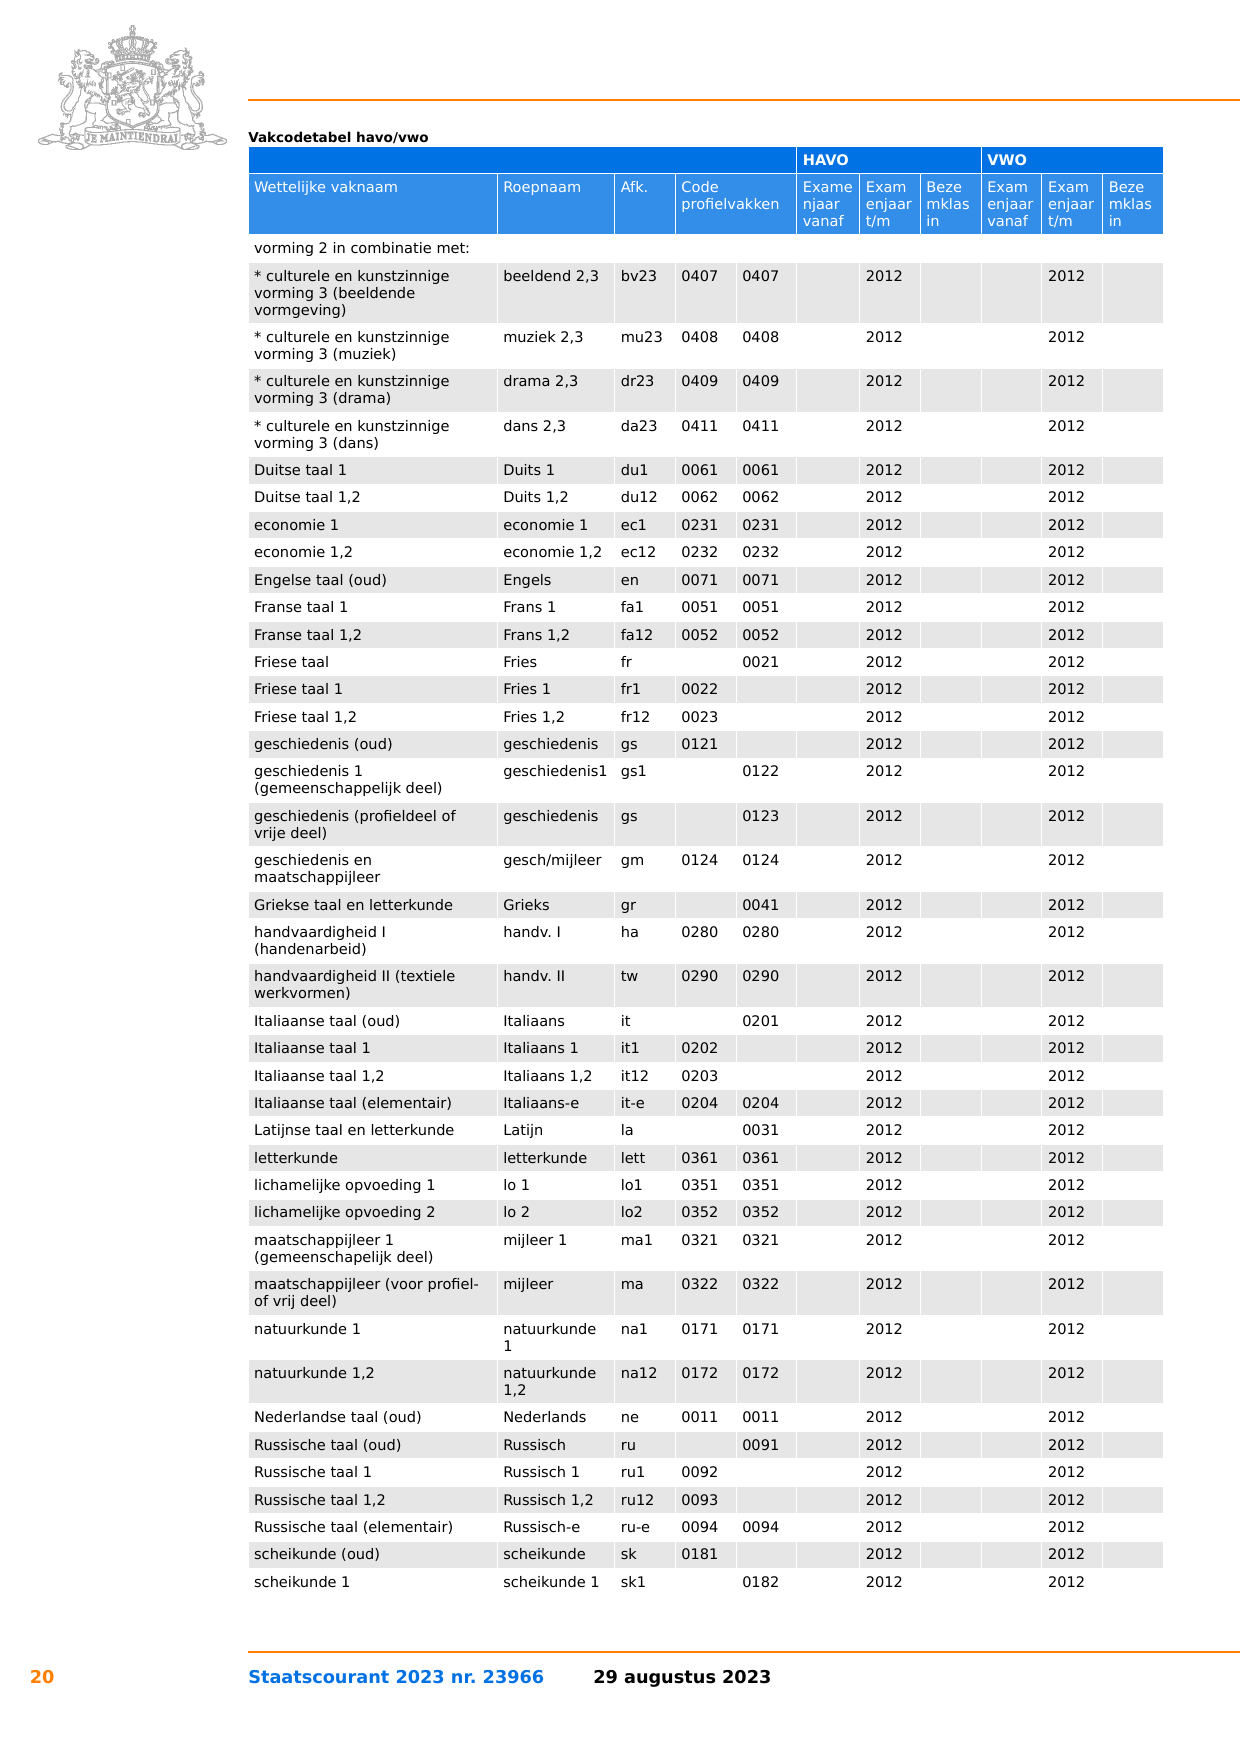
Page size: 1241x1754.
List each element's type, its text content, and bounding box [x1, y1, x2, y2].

table_cell [1103, 1459, 1163, 1486]
table_cell [921, 676, 981, 703]
table_cell dr23 [615, 369, 675, 412]
table_cell 2012 [860, 1227, 920, 1270]
table_cell 2012 [860, 1569, 920, 1595]
table_cell [737, 731, 796, 758]
table_cell lo 1 [498, 1172, 614, 1199]
table_cell beeldend 2,3 [498, 263, 614, 323]
table_cell [1103, 263, 1163, 323]
table_cell 2012 [1042, 1172, 1102, 1199]
table_cell 2012 [1042, 1227, 1102, 1270]
table_cell [1103, 649, 1163, 675]
table_cell Nederlands [498, 1405, 614, 1431]
table_cell 0094 [737, 1514, 796, 1541]
table_cell [797, 1514, 859, 1541]
table_cell scheikunde 1 [498, 1569, 614, 1595]
table_cell [797, 413, 859, 456]
table_cell 0361 [676, 1145, 736, 1171]
table_cell 2012 [1042, 676, 1102, 703]
table_cell 0091 [737, 1432, 796, 1458]
table_cell [921, 263, 981, 323]
table_cell [921, 594, 981, 621]
table_cell 2012 [1042, 1569, 1102, 1595]
table_cell [1103, 1172, 1163, 1199]
table_cell [797, 1432, 859, 1458]
table_cell [797, 848, 859, 891]
table_cell Franse taal 1 [249, 594, 497, 621]
table_cell 0022 [676, 676, 736, 703]
table_cell 0407 [737, 263, 796, 323]
table_cell 0051 [676, 594, 736, 621]
table_cell [676, 892, 736, 918]
table_cell da23 [615, 413, 675, 456]
table_cell handv. II [498, 964, 614, 1007]
table_cell [921, 567, 981, 593]
table_cell [676, 649, 736, 675]
table_cell en [615, 567, 675, 593]
table_cell [249, 147, 796, 173]
table_cell natuurkunde 1,2 [249, 1360, 497, 1403]
table_cell [1103, 540, 1163, 566]
table_cell [921, 1316, 981, 1359]
table_cell [860, 235, 920, 262]
table_cell geschiedenis [498, 731, 614, 758]
table_cell 2012 [860, 622, 920, 648]
table_cell 2012 [1042, 964, 1102, 1007]
table_cell economie 1,2 [249, 540, 497, 566]
table_cell [982, 676, 1041, 703]
table_cell [982, 1090, 1041, 1116]
table_cell Latijn [498, 1118, 614, 1144]
table_cell Code profielvakken [676, 174, 796, 234]
table_cell gs [615, 731, 675, 758]
table_cell Duitse taal 1,2 [249, 485, 497, 511]
table_cell [1103, 1360, 1163, 1403]
table_cell 0094 [676, 1514, 736, 1541]
table_cell [1103, 1542, 1163, 1568]
table_cell du12 [615, 485, 675, 511]
table_cell [982, 803, 1041, 846]
table_cell [982, 324, 1041, 367]
table_cell [797, 1487, 859, 1513]
table_cell 0321 [676, 1227, 736, 1270]
table_header Vakcodetabel havo/vwo [248, 130, 1163, 146]
table_cell 0290 [676, 964, 736, 1007]
table_cell [1103, 413, 1163, 456]
table_cell 2012 [860, 704, 920, 730]
table_cell [982, 704, 1041, 730]
table_cell [797, 1459, 859, 1486]
table_cell [921, 369, 981, 412]
table_cell [676, 1118, 736, 1144]
table_cell 2012 [860, 1090, 920, 1116]
table_cell maatschappijleer (voor profiel- of vrij deel) [249, 1271, 497, 1315]
table_cell [797, 1360, 859, 1403]
table_cell 0411 [676, 413, 736, 456]
table_cell 2012 [860, 1200, 920, 1226]
table_cell [921, 1569, 981, 1595]
table_cell 0021 [737, 649, 796, 675]
table_cell [1103, 512, 1163, 538]
table_cell 2012 [1042, 1118, 1102, 1144]
table_cell [982, 413, 1041, 456]
table_cell [921, 803, 981, 846]
table_cell 2012 [860, 731, 920, 758]
table_cell 0011 [676, 1405, 736, 1431]
table_cell [797, 512, 859, 538]
table_cell [1103, 457, 1163, 484]
table_cell 2012 [1042, 919, 1102, 962]
table_cell [1103, 803, 1163, 846]
table_cell 2012 [1042, 1487, 1102, 1513]
table_cell [797, 1172, 859, 1199]
table_cell ru12 [615, 1487, 675, 1513]
table_cell Engelse taal (oud) [249, 567, 497, 593]
table_cell [982, 1569, 1041, 1595]
table_cell 2012 [1042, 649, 1102, 675]
table_cell [1103, 1405, 1163, 1431]
table_cell la [615, 1118, 675, 1144]
table_cell [921, 1172, 981, 1199]
table_cell [797, 567, 859, 593]
table_cell [1103, 964, 1163, 1007]
table_cell 0011 [737, 1405, 796, 1431]
table_cell [737, 1459, 796, 1486]
table_cell [921, 1514, 981, 1541]
table_cell economie 1 [249, 512, 497, 538]
table_cell scheikunde 1 [249, 1569, 497, 1595]
table_cell 2012 [1042, 704, 1102, 730]
table_cell geschiedenis (profieldeel of vrije deel) [249, 803, 497, 846]
table_cell 2012 [860, 1145, 920, 1171]
table_cell [797, 676, 859, 703]
table_cell [797, 594, 859, 621]
table_cell na12 [615, 1360, 675, 1403]
table_cell handvaardigheid II (textiele werkvormen) [249, 964, 497, 1007]
table_cell drama 2,3 [498, 369, 614, 412]
table_cell 0231 [676, 512, 736, 538]
table_cell Friese taal 1,2 [249, 704, 497, 730]
table_cell Russische taal (elementair) [249, 1514, 497, 1541]
table_cell [1103, 759, 1163, 802]
table_cell [921, 1360, 981, 1403]
table_cell [676, 1569, 736, 1595]
table_cell 2012 [860, 892, 920, 918]
table_cell [797, 1316, 859, 1359]
table_cell Russische taal (oud) [249, 1432, 497, 1458]
table_cell 2012 [860, 512, 920, 538]
table_cell Friese taal [249, 649, 497, 675]
table_cell 0407 [676, 263, 736, 323]
table_cell 2012 [1042, 1008, 1102, 1034]
table_cell [921, 235, 981, 262]
table_cell [921, 1542, 981, 1568]
table_cell [921, 704, 981, 730]
table_cell 0093 [676, 1487, 736, 1513]
table_cell 0408 [737, 324, 796, 367]
table_cell Grieks [498, 892, 614, 918]
table_cell 2012 [1042, 1542, 1102, 1568]
table_cell ru1 [615, 1459, 675, 1486]
table_cell gr [615, 892, 675, 918]
table_cell [1103, 567, 1163, 593]
table_cell [921, 1118, 981, 1144]
table_cell ha [615, 919, 675, 962]
table_cell 0411 [737, 413, 796, 456]
table_cell 2012 [860, 919, 920, 962]
table_cell 2012 [860, 1405, 920, 1431]
table_cell [737, 1063, 796, 1089]
table_cell [1103, 1569, 1163, 1595]
table_cell [1103, 848, 1163, 891]
table_cell lett [615, 1145, 675, 1171]
table_cell [921, 457, 981, 484]
table_cell Duits 1 [498, 457, 614, 484]
table_cell 0204 [676, 1090, 736, 1116]
table_cell 0322 [676, 1271, 736, 1315]
table_cell [1103, 731, 1163, 758]
table_cell [921, 731, 981, 758]
table_cell [982, 594, 1041, 621]
table_cell [921, 1090, 981, 1116]
table_cell 2012 [1042, 848, 1102, 891]
table_cell 0122 [737, 759, 796, 802]
table_cell 0031 [737, 1118, 796, 1144]
table_cell [982, 512, 1041, 538]
table_cell 2012 [860, 1172, 920, 1199]
table_cell [737, 235, 796, 262]
table_cell VWO [982, 147, 1163, 173]
table_cell 0181 [676, 1542, 736, 1568]
table_cell 0201 [737, 1008, 796, 1034]
table_cell fa12 [615, 622, 675, 648]
table_cell 2012 [860, 594, 920, 621]
table_cell [797, 1118, 859, 1144]
table_cell [1103, 676, 1163, 703]
table_cell Fries 1 [498, 676, 614, 703]
table_cell [921, 1487, 981, 1513]
table_cell 0290 [737, 964, 796, 1007]
table_cell [1103, 594, 1163, 621]
table_cell 0041 [737, 892, 796, 918]
table_cell [921, 1227, 981, 1270]
table_cell 0092 [676, 1459, 736, 1486]
table_cell 0204 [737, 1090, 796, 1116]
table_cell [1103, 235, 1163, 262]
table_cell 0071 [737, 567, 796, 593]
table_cell 2012 [1042, 263, 1102, 323]
table_cell natuurkunde 1 [498, 1316, 614, 1359]
table_cell [982, 1405, 1041, 1431]
table_cell economie 1 [498, 512, 614, 538]
table_cell Examenjaar t/m [860, 174, 920, 234]
table_cell [1042, 235, 1102, 262]
table_cell [615, 235, 675, 262]
table_cell gm [615, 848, 675, 891]
table_cell [737, 1542, 796, 1568]
table_cell economie 1,2 [498, 540, 614, 566]
table_cell Wettelijke vaknaam [249, 174, 497, 234]
table_cell [797, 324, 859, 367]
table_cell [982, 1271, 1041, 1315]
table_cell [797, 1542, 859, 1568]
table_cell [797, 803, 859, 846]
table_cell 0061 [676, 457, 736, 484]
table_cell Russisch [498, 1432, 614, 1458]
table_cell gs [615, 803, 675, 846]
table_cell 0124 [737, 848, 796, 891]
table_cell Italiaanse taal 1 [249, 1035, 497, 1062]
table_cell geschiedenis1 [498, 759, 614, 802]
table_cell fr12 [615, 704, 675, 730]
table_cell [1103, 1227, 1163, 1270]
table_cell Russisch-e [498, 1514, 614, 1541]
table_cell [797, 1405, 859, 1431]
table_cell Bezemklas in [921, 174, 981, 234]
table_cell lo1 [615, 1172, 675, 1199]
table_cell [1103, 1200, 1163, 1226]
table_cell [982, 1459, 1041, 1486]
table_cell [921, 1405, 981, 1431]
table_cell 2012 [1042, 1432, 1102, 1458]
table_cell muziek 2,3 [498, 324, 614, 367]
table_cell [921, 892, 981, 918]
table_cell [797, 1090, 859, 1116]
table_cell [737, 1487, 796, 1513]
table_cell Russische taal 1 [249, 1459, 497, 1486]
table_cell [982, 1487, 1041, 1513]
table_cell HAVO [797, 147, 981, 173]
table_cell 2012 [1042, 1200, 1102, 1226]
table_cell Italiaans [498, 1008, 614, 1034]
table_cell Fries 1,2 [498, 704, 614, 730]
table_cell [982, 731, 1041, 758]
table_cell [1103, 1090, 1163, 1116]
table_cell Examenjaar t/m [1042, 174, 1102, 234]
table_cell 2012 [1042, 1145, 1102, 1171]
table_cell geschiedenis (oud) [249, 731, 497, 758]
table_cell [797, 919, 859, 962]
table_cell 2012 [860, 413, 920, 456]
table_cell 0172 [737, 1360, 796, 1403]
table_cell tw [615, 964, 675, 1007]
table_cell ma1 [615, 1227, 675, 1270]
table_cell 0322 [737, 1271, 796, 1315]
table_cell [982, 567, 1041, 593]
table_cell [797, 1008, 859, 1034]
table_cell [1103, 1514, 1163, 1541]
table_cell [982, 235, 1041, 262]
table_cell du1 [615, 457, 675, 484]
table_cell [1103, 1316, 1163, 1359]
table_cell [498, 235, 614, 262]
table_cell [982, 369, 1041, 412]
table_cell [921, 512, 981, 538]
table_cell fr1 [615, 676, 675, 703]
table_cell 2012 [1042, 759, 1102, 802]
table_cell [982, 1316, 1041, 1359]
table_cell [982, 1542, 1041, 1568]
table_cell [676, 235, 736, 262]
table_cell [1103, 324, 1163, 367]
table_cell lichamelijke opvoeding 2 [249, 1200, 497, 1226]
table_cell letterkunde [498, 1145, 614, 1171]
table_cell na1 [615, 1316, 675, 1359]
table_cell [982, 1118, 1041, 1144]
table_cell 2012 [860, 759, 920, 802]
table_cell Italiaans-e [498, 1090, 614, 1116]
table_cell [921, 649, 981, 675]
table_cell Duitse taal 1 [249, 457, 497, 484]
table_cell 2012 [1042, 413, 1102, 456]
table_cell Examenjaar vanaf [797, 174, 859, 234]
table_cell [737, 704, 796, 730]
table_cell mu23 [615, 324, 675, 367]
table_cell 0062 [737, 485, 796, 511]
table_cell [921, 759, 981, 802]
table_cell [797, 1035, 859, 1062]
table_cell [1103, 369, 1163, 412]
table_cell 0352 [737, 1200, 796, 1226]
table_cell [921, 964, 981, 1007]
table_cell ru [615, 1432, 675, 1458]
table_cell [797, 1063, 859, 1089]
table_cell vorming 2 in combinatie met: [249, 235, 497, 262]
table_cell [982, 485, 1041, 511]
table_cell 0062 [676, 485, 736, 511]
table_cell 2012 [860, 263, 920, 323]
table_cell [982, 1432, 1041, 1458]
table_cell fr [615, 649, 675, 675]
table_cell it-e [615, 1090, 675, 1116]
table_cell 0409 [676, 369, 736, 412]
table_cell * culturele en kunstzinnige vorming 3 (dans) [249, 413, 497, 456]
table_cell [982, 964, 1041, 1007]
table_cell sk1 [615, 1569, 675, 1595]
table_cell [982, 1514, 1041, 1541]
table_cell [1103, 1487, 1163, 1513]
table_cell lichamelijke opvoeding 1 [249, 1172, 497, 1199]
table_cell 2012 [1042, 892, 1102, 918]
table_cell mijleer [498, 1271, 614, 1315]
table_cell 2012 [860, 485, 920, 511]
table_cell gesch/mijleer [498, 848, 614, 891]
table_cell 2012 [860, 1487, 920, 1513]
table_cell Duits 1,2 [498, 485, 614, 511]
table_cell 0408 [676, 324, 736, 367]
table_cell [797, 1145, 859, 1171]
table_cell [797, 759, 859, 802]
table_cell ne [615, 1405, 675, 1431]
table_cell 2012 [860, 1008, 920, 1034]
table_cell 2012 [860, 1432, 920, 1458]
table_cell 0124 [676, 848, 736, 891]
table_cell [982, 919, 1041, 962]
table_cell 2012 [1042, 1035, 1102, 1062]
table_cell * culturele en kunstzinnige vorming 3 (beeldende vormgeving) [249, 263, 497, 323]
table_cell [982, 1063, 1041, 1089]
table_cell 0232 [737, 540, 796, 566]
table_cell [797, 263, 859, 323]
table_cell dans 2,3 [498, 413, 614, 456]
table_cell [982, 1145, 1041, 1171]
table_cell [797, 485, 859, 511]
table_cell 2012 [860, 540, 920, 566]
table_cell 0171 [676, 1316, 736, 1359]
table_cell bv23 [615, 263, 675, 323]
table_cell ru-e [615, 1514, 675, 1541]
table_cell 2012 [1042, 369, 1102, 412]
table_cell [982, 540, 1041, 566]
table_cell 2012 [860, 803, 920, 846]
table_cell [797, 731, 859, 758]
table_cell [797, 369, 859, 412]
table_cell [1103, 1118, 1163, 1144]
table_cell Italiaans 1 [498, 1035, 614, 1062]
table_cell 2012 [1042, 1459, 1102, 1486]
table_cell 2012 [1042, 324, 1102, 367]
table_cell fa1 [615, 594, 675, 621]
table_cell 2012 [1042, 594, 1102, 621]
table_cell [797, 540, 859, 566]
table_cell [921, 413, 981, 456]
table_cell [982, 759, 1041, 802]
table_cell Italiaanse taal (elementair) [249, 1090, 497, 1116]
table_cell gs1 [615, 759, 675, 802]
table_cell [982, 1360, 1041, 1403]
table_cell Franse taal 1,2 [249, 622, 497, 648]
table_cell 0231 [737, 512, 796, 538]
table_cell 2012 [860, 369, 920, 412]
table_cell scheikunde [498, 1542, 614, 1568]
table_cell [982, 1008, 1041, 1034]
table_cell handv. I [498, 919, 614, 962]
table_cell [921, 1008, 981, 1034]
table_cell 0321 [737, 1227, 796, 1270]
table_cell [982, 649, 1041, 675]
table_cell 2012 [1042, 540, 1102, 566]
table_cell [1103, 892, 1163, 918]
table_cell [737, 1035, 796, 1062]
table_cell 0361 [737, 1145, 796, 1171]
table_cell [797, 1569, 859, 1595]
table_cell 0352 [676, 1200, 736, 1226]
table_cell Bezemklas in [1103, 174, 1163, 234]
table_cell 2012 [1042, 803, 1102, 846]
table_cell it1 [615, 1035, 675, 1062]
table_cell [921, 919, 981, 962]
table_cell maatschappijleer 1 (gemeenschapelijk deel) [249, 1227, 497, 1270]
table_cell [797, 964, 859, 1007]
table_cell [1103, 1432, 1163, 1458]
table_cell [797, 1227, 859, 1270]
table_cell 2012 [1042, 1316, 1102, 1359]
table_cell 0023 [676, 704, 736, 730]
table_cell [797, 1271, 859, 1315]
table_cell [737, 676, 796, 703]
table_cell Frans 1,2 [498, 622, 614, 648]
table_cell [1103, 1063, 1163, 1089]
table_cell Frans 1 [498, 594, 614, 621]
table_cell letterkunde [249, 1145, 497, 1171]
table_cell 2012 [860, 1271, 920, 1315]
table_cell 2012 [860, 457, 920, 484]
table_cell [982, 1227, 1041, 1270]
table_cell 0409 [737, 369, 796, 412]
table_cell [921, 848, 981, 891]
table_cell [921, 1200, 981, 1226]
table_cell [676, 1432, 736, 1458]
table_cell it [615, 1008, 675, 1034]
table_cell 2012 [1042, 485, 1102, 511]
table_cell 2012 [1042, 1271, 1102, 1315]
table_cell 2012 [860, 1316, 920, 1359]
table_cell [797, 457, 859, 484]
table_cell natuurkunde 1 [249, 1316, 497, 1359]
table_cell 2012 [860, 1542, 920, 1568]
table_cell [921, 324, 981, 367]
table_cell Italiaanse taal (oud) [249, 1008, 497, 1034]
table_cell 0171 [737, 1316, 796, 1359]
table_cell [797, 892, 859, 918]
table_cell ec1 [615, 512, 675, 538]
table_cell [1103, 1008, 1163, 1034]
table_cell 0071 [676, 567, 736, 593]
table_cell Fries [498, 649, 614, 675]
table_cell [982, 848, 1041, 891]
table_cell 0051 [737, 594, 796, 621]
table_cell 0182 [737, 1569, 796, 1595]
table_cell 0202 [676, 1035, 736, 1062]
table_cell [676, 759, 736, 802]
table_cell it12 [615, 1063, 675, 1089]
table_cell 2012 [860, 324, 920, 367]
table_cell 0123 [737, 803, 796, 846]
table_cell 2012 [1042, 1514, 1102, 1541]
table_cell 0172 [676, 1360, 736, 1403]
table_cell [1103, 1035, 1163, 1062]
table_cell 2012 [1042, 1360, 1102, 1403]
table_cell [797, 622, 859, 648]
table_cell 2012 [860, 1063, 920, 1089]
table_cell [797, 235, 859, 262]
table_cell [982, 1172, 1041, 1199]
table_cell 0052 [737, 622, 796, 648]
table_cell [1103, 919, 1163, 962]
table_cell Russisch 1,2 [498, 1487, 614, 1513]
table_cell lo 2 [498, 1200, 614, 1226]
table_cell [1103, 704, 1163, 730]
table_cell mijleer 1 [498, 1227, 614, 1270]
table_cell 2012 [860, 964, 920, 1007]
table_cell [921, 540, 981, 566]
table_cell lo2 [615, 1200, 675, 1226]
table_cell geschiedenis 1 (gemeenschappelijk deel) [249, 759, 497, 802]
table_cell [921, 1432, 981, 1458]
table_cell [1103, 485, 1163, 511]
table_cell 0351 [737, 1172, 796, 1199]
table_cell [1103, 1271, 1163, 1315]
table_cell handvaardigheid I (handenarbeid) [249, 919, 497, 962]
table_cell [921, 1063, 981, 1089]
table_cell 2012 [860, 649, 920, 675]
table_cell 2012 [860, 676, 920, 703]
table_cell 2012 [1042, 1405, 1102, 1431]
table_cell ma [615, 1271, 675, 1315]
table_cell scheikunde (oud) [249, 1542, 497, 1568]
table_cell sk [615, 1542, 675, 1568]
table_cell 0052 [676, 622, 736, 648]
table_cell [982, 263, 1041, 323]
table_cell Engels [498, 567, 614, 593]
table_cell Afk. [615, 174, 675, 234]
table_cell [676, 803, 736, 846]
table_cell * culturele en kunstzinnige vorming 3 (drama) [249, 369, 497, 412]
table_cell [921, 485, 981, 511]
table_cell 2012 [1042, 512, 1102, 538]
table_cell [982, 1200, 1041, 1226]
table_cell Russisch 1 [498, 1459, 614, 1486]
table_cell [921, 1459, 981, 1486]
table_cell 0280 [737, 919, 796, 962]
table_cell 2012 [860, 567, 920, 593]
table_cell 0061 [737, 457, 796, 484]
table_cell geschiedenis [498, 803, 614, 846]
table_cell Roepnaam [498, 174, 614, 234]
table_cell 2012 [1042, 1090, 1102, 1116]
table_cell [797, 704, 859, 730]
table_cell [797, 1200, 859, 1226]
table_cell 2012 [860, 1118, 920, 1144]
table_cell natuurkunde 1,2 [498, 1360, 614, 1403]
table_cell 0203 [676, 1063, 736, 1089]
table_cell Friese taal 1 [249, 676, 497, 703]
table_cell 0351 [676, 1172, 736, 1199]
table_cell 2012 [860, 1514, 920, 1541]
table_cell Griekse taal en letterkunde [249, 892, 497, 918]
table_cell 2012 [1042, 731, 1102, 758]
table_cell [921, 622, 981, 648]
table_cell ec12 [615, 540, 675, 566]
table_cell 2012 [860, 848, 920, 891]
table_cell [921, 1035, 981, 1062]
table_cell 0232 [676, 540, 736, 566]
table_cell [921, 1271, 981, 1315]
table_cell 2012 [1042, 457, 1102, 484]
table_cell 0280 [676, 919, 736, 962]
table_cell 2012 [1042, 622, 1102, 648]
table_cell 2012 [1042, 567, 1102, 593]
table_cell [982, 622, 1041, 648]
table_cell 2012 [860, 1360, 920, 1403]
table_cell 2012 [1042, 1063, 1102, 1089]
table_cell 2012 [860, 1459, 920, 1486]
table_cell [676, 1008, 736, 1034]
table_cell [982, 457, 1041, 484]
table_cell Italiaans 1,2 [498, 1063, 614, 1089]
table_cell Nederlandse taal (oud) [249, 1405, 497, 1431]
table_cell [1103, 622, 1163, 648]
table_cell Russische taal 1,2 [249, 1487, 497, 1513]
table_cell * culturele en kunstzinnige vorming 3 (muziek) [249, 324, 497, 367]
table_cell Examenjaar vanaf [982, 174, 1041, 234]
table_cell [1103, 1145, 1163, 1171]
table_cell 2012 [860, 1035, 920, 1062]
table_cell 0121 [676, 731, 736, 758]
table_cell [921, 1145, 981, 1171]
table_cell Italiaanse taal 1,2 [249, 1063, 497, 1089]
table_cell geschiedenis en maatschappijleer [249, 848, 497, 891]
picture [38, 25, 227, 150]
table_cell [982, 892, 1041, 918]
table_cell [797, 649, 859, 675]
table_cell [982, 1035, 1041, 1062]
table_cell Latijnse taal en letterkunde [249, 1118, 497, 1144]
